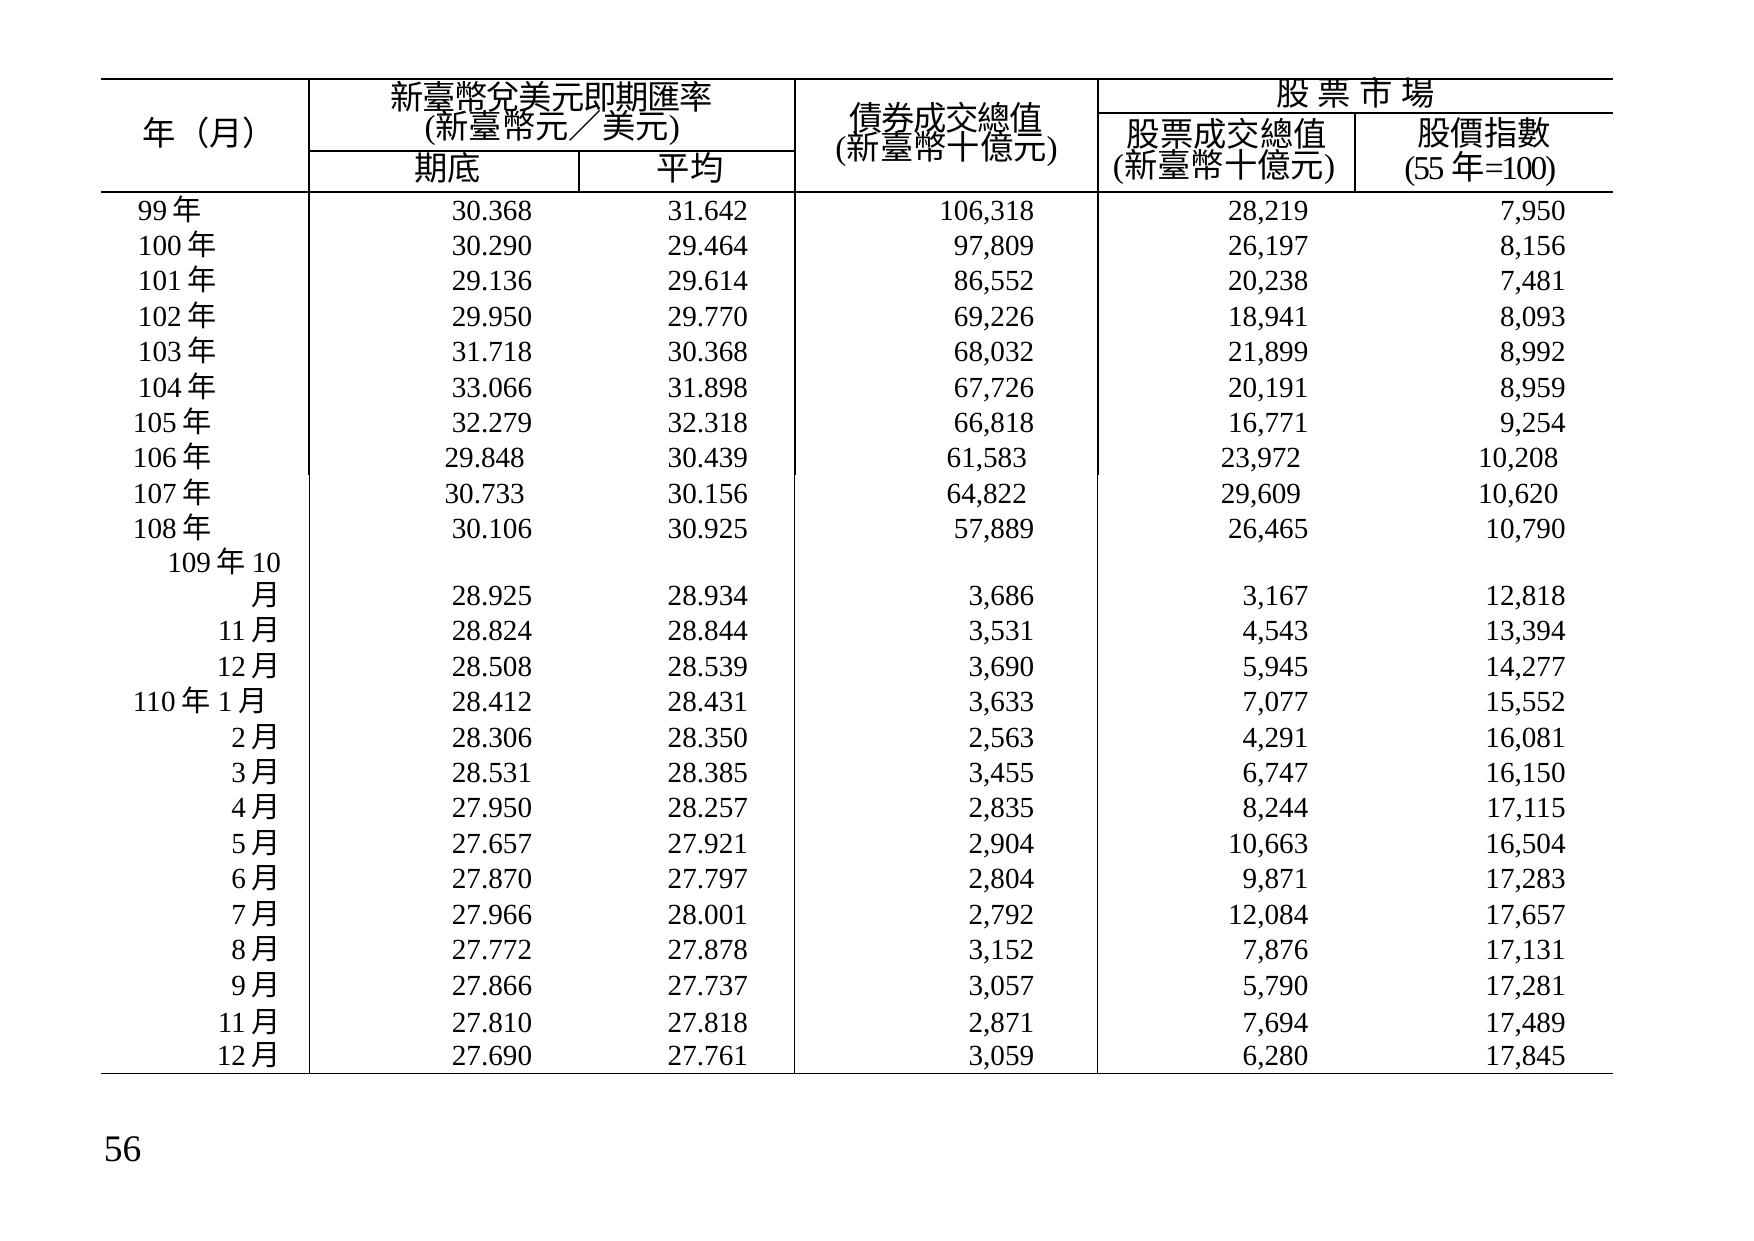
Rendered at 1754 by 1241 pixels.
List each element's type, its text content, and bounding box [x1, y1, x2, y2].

table_cell 11月 [101, 612, 309, 647]
table_cell 102年 [101, 298, 308, 333]
table_cell 16,504 [1355, 825, 1612, 860]
table_cell 27.657 [310, 825, 579, 860]
table_cell 16,771 [1099, 404, 1355, 439]
table_cell 3,152 [795, 931, 1097, 966]
table_cell 3,690 [795, 648, 1097, 683]
table_cell 27.772 [310, 931, 579, 966]
table_cell 27.870 [310, 860, 579, 895]
table_cell 27.966 [310, 895, 579, 931]
table_cell 27.737 [579, 966, 794, 1002]
table_cell 8,992 [1355, 333, 1612, 368]
table_cell 29.848 [310, 439, 579, 474]
table_cell 18,941 [1099, 298, 1355, 333]
table_cell 3,167 [1098, 545, 1355, 612]
table_cell 10,620 [1355, 475, 1612, 510]
table_cell 6月 [101, 860, 309, 895]
table_cell 7月 [101, 895, 309, 931]
table_cell 2,563 [795, 718, 1097, 754]
table_cell 3,455 [795, 754, 1097, 789]
table_cell 109年10月 [101, 545, 309, 612]
table_cell 101年 [101, 262, 308, 297]
table_cell 5月 [101, 825, 309, 860]
table_cell 27.818 27.761 [579, 1002, 794, 1072]
table_cell 3,633 [795, 683, 1097, 718]
table_cell 12,084 [1098, 895, 1355, 931]
table_cell 8,093 [1355, 298, 1612, 333]
table_cell 3,686 [795, 545, 1097, 612]
table_cell 31.642 [579, 193, 794, 227]
table_cell 28.257 [579, 789, 794, 824]
table_cell 30.106 [310, 510, 579, 545]
table_cell 28.844 [579, 612, 794, 647]
table_cell 2月 [101, 718, 309, 754]
table_cell 33.066 [310, 368, 579, 404]
table_cell 29.614 [579, 262, 794, 297]
table_cell 23,972 [1099, 439, 1355, 474]
table_cell 9,871 [1098, 860, 1355, 895]
table_cell 7,694 6,280 [1098, 1002, 1355, 1072]
table_cell 12月 [101, 648, 309, 683]
table_cell 57,889 [795, 510, 1097, 545]
table_cell 16,081 [1355, 718, 1612, 754]
table_cell 100年 [101, 227, 308, 262]
table_cell 27.878 [579, 931, 794, 966]
table_cell 104年 [101, 368, 308, 404]
table_cell 9,254 [1355, 404, 1612, 439]
table_cell 20,191 [1099, 368, 1355, 404]
table_cell 28.531 [310, 754, 579, 789]
table_cell 5,790 [1098, 966, 1355, 1002]
table_cell 69,226 [796, 298, 1097, 333]
table_cell 28.934 [579, 545, 794, 612]
table_cell 8,156 [1355, 227, 1612, 262]
table_cell 106,318 [796, 193, 1097, 227]
table_cell 28.350 [579, 718, 794, 754]
table_cell 2,904 [795, 825, 1097, 860]
table_cell 110年 1月 [101, 683, 309, 718]
table_cell 30.925 [579, 510, 794, 545]
table_cell 17,281 [1355, 966, 1612, 1002]
table_cell 3,057 [795, 966, 1097, 1002]
table_cell 30.733 [310, 475, 579, 510]
table_cell 28.001 [579, 895, 794, 931]
table_cell 股票成交總值 (新臺幣十億元) [1099, 114, 1354, 191]
table_cell 3月 [101, 754, 309, 789]
table_cell 30.290 [310, 227, 579, 262]
table_header 股 票 市 場 [1099, 80, 1612, 112]
table_cell 10,208 [1355, 439, 1612, 474]
table_cell 64,822 [795, 475, 1097, 510]
table_cell 26,197 [1099, 227, 1355, 262]
table_cell 17,115 [1355, 789, 1612, 824]
table_cell 4月 [101, 789, 309, 824]
table_cell 27.810 27.690 [310, 1002, 579, 1072]
table_cell 10,790 [1355, 510, 1612, 545]
table_cell 8,244 [1098, 789, 1355, 824]
table_cell 12,818 [1355, 545, 1612, 612]
table_cell 32.279 [310, 404, 579, 439]
table_header 新臺幣兌美元即期匯率 (新臺幣元／美元) [310, 80, 794, 150]
table_cell 21,899 [1099, 333, 1355, 368]
table_cell 61,583 [796, 439, 1097, 474]
table_cell 4,543 [1098, 612, 1355, 647]
table_cell 67,726 [796, 368, 1097, 404]
table_cell 29.770 [579, 298, 794, 333]
table_cell 6,747 [1098, 754, 1355, 789]
table_cell 28.824 [310, 612, 579, 647]
table_cell 28.925 [310, 545, 579, 612]
table_cell 29.464 [579, 227, 794, 262]
table_cell 7,481 [1355, 262, 1612, 297]
table_cell 31.718 [310, 333, 579, 368]
table_cell 97,809 [796, 227, 1097, 262]
table_cell 86,552 [796, 262, 1097, 297]
table_cell 107年 [101, 475, 309, 510]
table_cell 27.866 [310, 966, 579, 1002]
table_cell 16,150 [1355, 754, 1612, 789]
table_cell 2,792 [795, 895, 1097, 931]
table_cell 30.439 [579, 439, 794, 474]
table_cell 29,609 [1098, 475, 1355, 510]
table_cell 26,465 [1098, 510, 1355, 545]
table_cell 平均 [580, 152, 794, 191]
table_cell 9月 [101, 966, 309, 1002]
table_cell 28,219 [1099, 193, 1355, 227]
table_cell 28.412 [310, 683, 579, 718]
table_cell 27.921 [579, 825, 794, 860]
table_cell 4,291 [1098, 718, 1355, 754]
table_cell 27.797 [579, 860, 794, 895]
table_cell 17,657 [1355, 895, 1612, 931]
table_header 年（月） [101, 80, 308, 191]
table_cell 28.539 [579, 648, 794, 683]
table_cell 29.136 [310, 262, 579, 297]
table_cell 8月 [101, 931, 309, 966]
table_cell 10,663 [1098, 825, 1355, 860]
table_cell 28.306 [310, 718, 579, 754]
table_cell 7,950 [1355, 193, 1612, 227]
table_cell 28.508 [310, 648, 579, 683]
table_cell 66,818 [796, 404, 1097, 439]
table_cell 31.898 [579, 368, 794, 404]
table_cell 20,238 [1099, 262, 1355, 297]
table_cell 2,835 [795, 789, 1097, 824]
table_cell 105年 [101, 404, 308, 439]
table_cell 27.950 [310, 789, 579, 824]
table_header 債券成交總值 (新臺幣十億元) [796, 80, 1097, 191]
table_cell 17,489 17,845 [1355, 1002, 1612, 1072]
table_cell 股價指數 (55年=100) [1356, 114, 1612, 191]
table_cell 28.431 [579, 683, 794, 718]
table_cell 106年 [101, 439, 308, 474]
table_cell 17,131 [1355, 931, 1612, 966]
table_cell 17,283 [1355, 860, 1612, 895]
table_cell 30.368 [579, 333, 794, 368]
table_cell 7,077 [1098, 683, 1355, 718]
table_cell 30.368 [310, 193, 579, 227]
table_cell 29.950 [310, 298, 579, 333]
table_cell 103年 [101, 333, 308, 368]
table_cell 99年 [101, 193, 308, 227]
table_cell 30.156 [579, 475, 794, 510]
table_cell 期底 [310, 152, 578, 191]
table_cell 32.318 [579, 404, 794, 439]
table_cell 2,804 [795, 860, 1097, 895]
table_cell 28.385 [579, 754, 794, 789]
table_cell 7,876 [1098, 931, 1355, 966]
table_cell 15,552 [1355, 683, 1612, 718]
table_cell 8,959 [1355, 368, 1612, 404]
table_cell 2,871 3,059 [795, 1002, 1097, 1072]
table_cell 3,531 [795, 612, 1097, 647]
table_cell 14,277 [1355, 648, 1612, 683]
table_cell 13,394 [1355, 612, 1612, 647]
table_cell 68,032 [796, 333, 1097, 368]
table_cell 11月 12月 [101, 1002, 309, 1072]
table_cell 5,945 [1098, 648, 1355, 683]
table_cell 108年 [101, 510, 309, 545]
